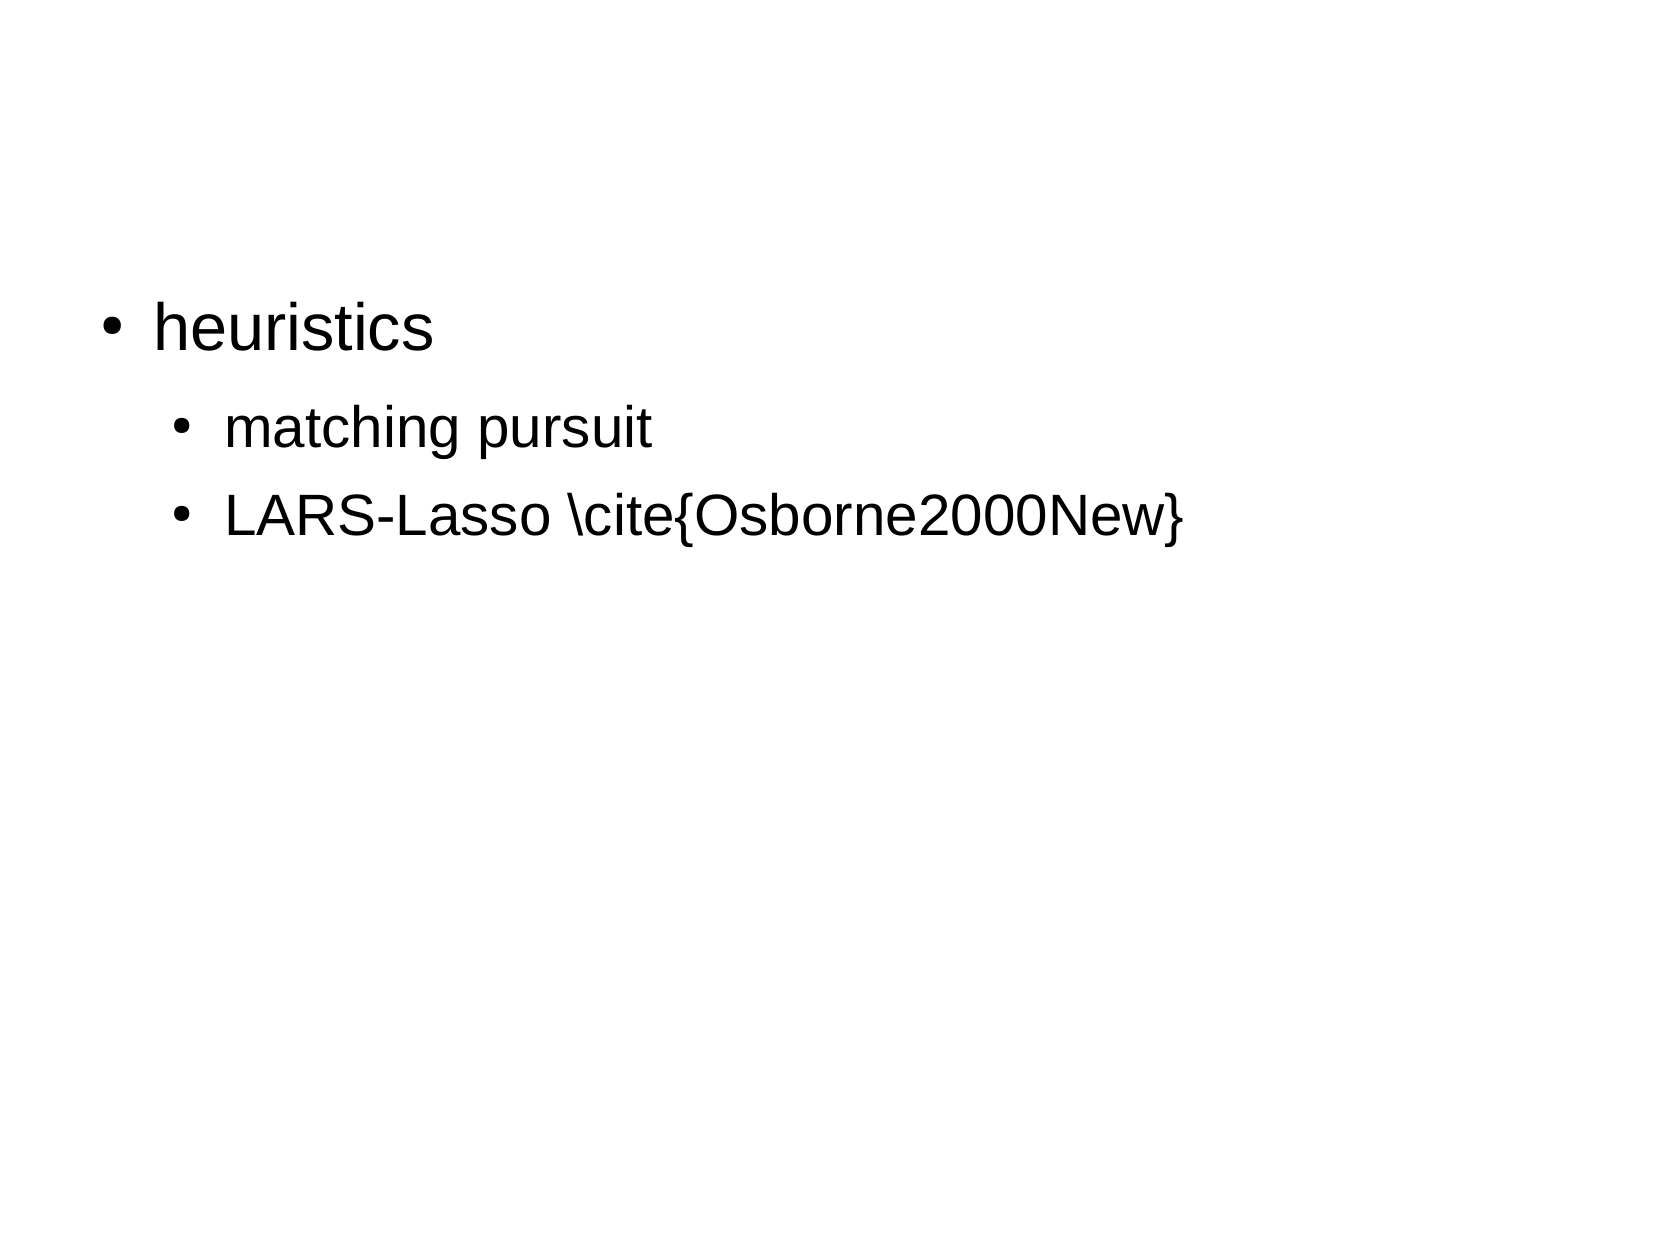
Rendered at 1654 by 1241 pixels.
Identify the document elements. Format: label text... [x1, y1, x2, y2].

list heuristics matching pursuit LARS-Lasso \cite{Osborne2000New} [82, 290, 1571, 1094]
